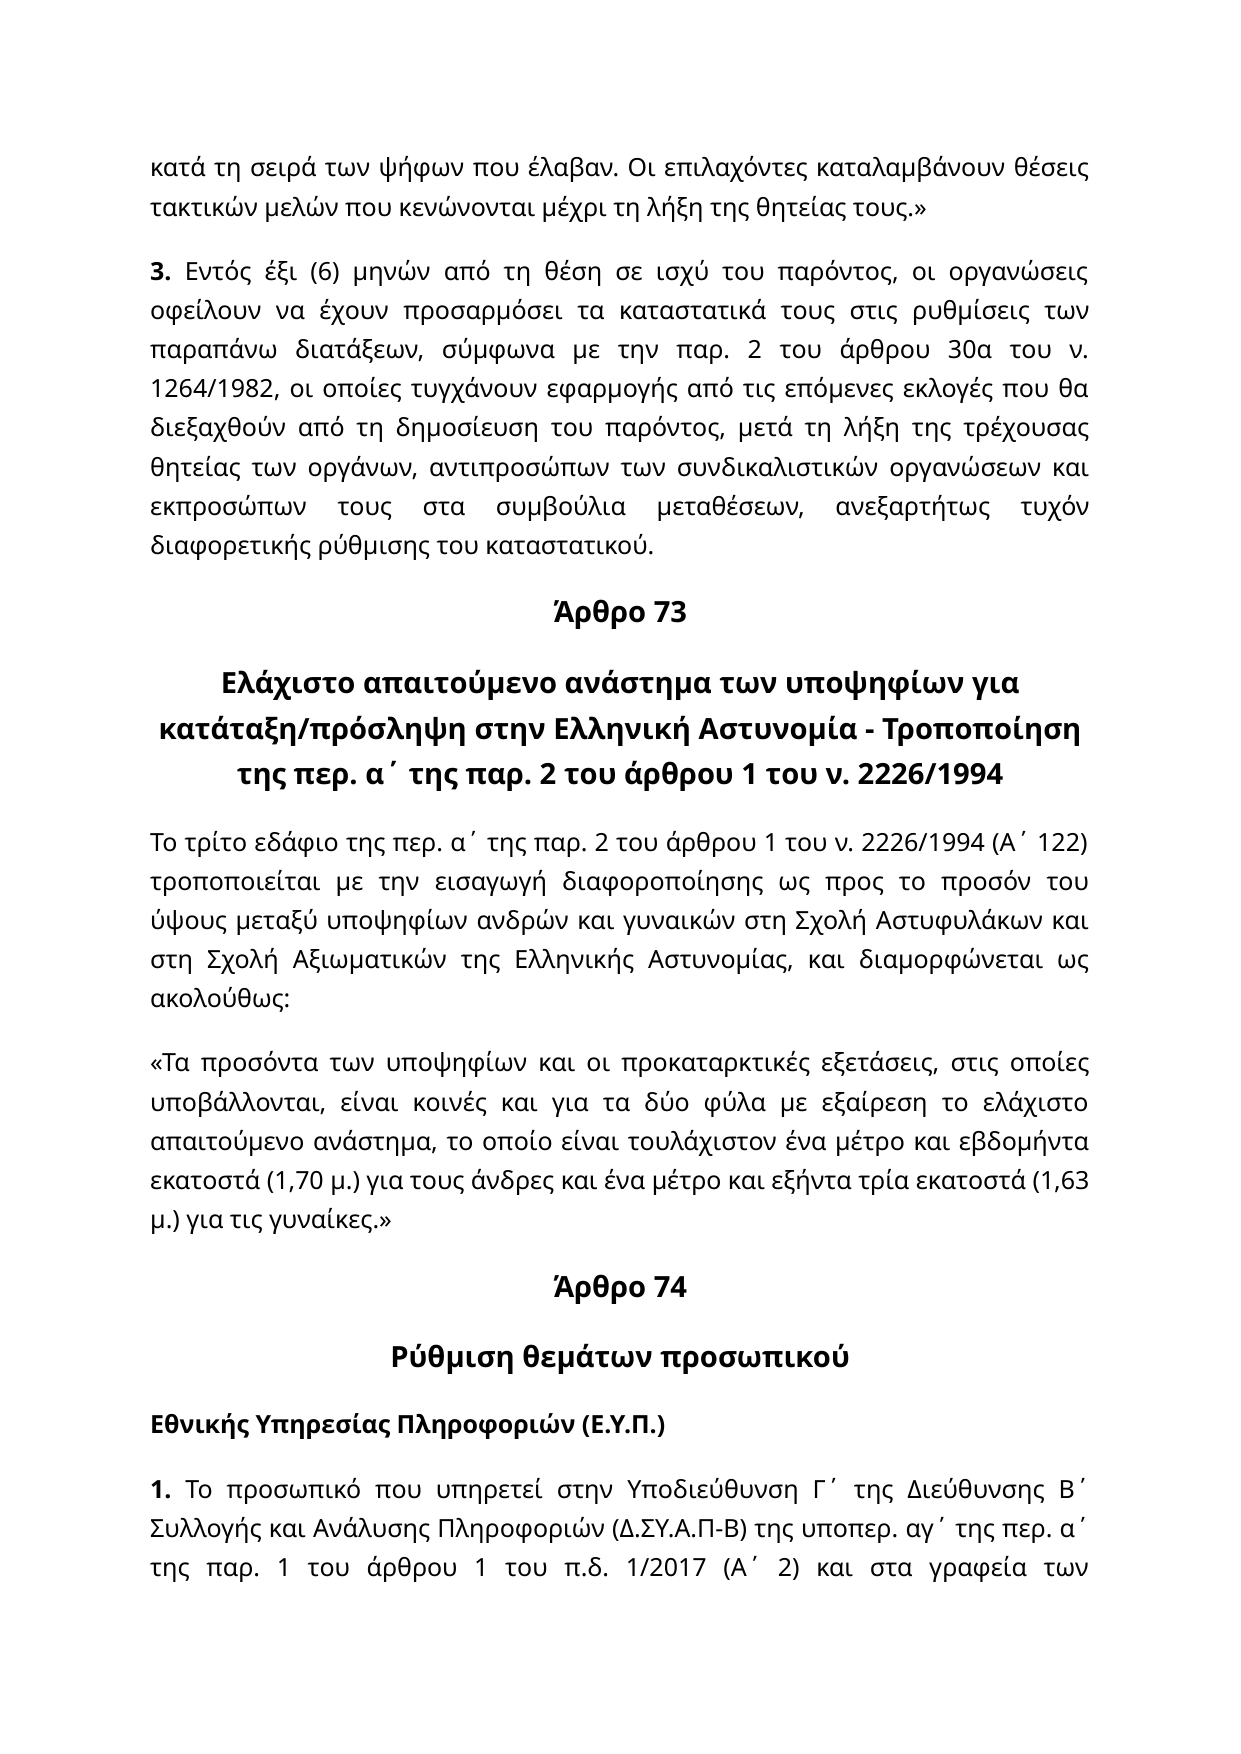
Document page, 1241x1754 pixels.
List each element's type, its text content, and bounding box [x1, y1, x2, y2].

subtitle Άρθρο 73 [150, 592, 1090, 631]
subtitle Ελάχιστο απαιτούμενο ανάστημα των υποψηφίων για κατάταξη/πρόσληψη στην Ελληνική Αστυνομία - Τροποποίηση της περ. α΄ της παρ. 2 του άρθρου 1 του ν. 2226/1994 [150, 662, 1090, 793]
subtitle Ρύθμιση θεμάτων προσωπικού [150, 1336, 1090, 1376]
text Το τρίτο εδάφιο της περ. α΄ της παρ. 2 του άρθρου 1 του ν. 2226/1994 (A΄ 122) τροποποιείται με την εισαγωγή διαφοροποίησης ως προς το προσόν του ύψους μεταξύ υποψηφίων ανδρών και γυναικών στη Σχολή Αστυφυλάκων και στη Σχολή Αξιωματικών της Ελληνικής Αστυνομίας, και διαμορφώνεται ως ακολούθως: [150, 824, 1090, 1015]
text 1. Το προσωπικό που υπηρετεί στην Υποδιεύθυνση Γ΄ της Διεύθυνσης Β΄ Συλλογής και Ανάλυσης Πληροφοριών (Δ.ΣΥ.Α.Π-Β) της υποπερ. αγ΄ της περ. α΄ της παρ. 1 του άρθρου 1 του π.δ. 1/2017 (Α΄ 2) και στα γραφεία των [150, 1471, 1090, 1584]
text Εθνικής Υπηρεσίας Πληροφοριών (Ε.Υ.Π.) [150, 1407, 1090, 1441]
text 3. Εντός έξι (6) μηνών από τη θέση σε ισχύ του παρόντος, οι οργανώσεις οφείλουν να έχουν προσαρμόσει τα καταστατικά τους στις ρυθμίσεις των παραπάνω διατάξεων, σύμφωνα με την παρ. 2 του άρθρου 30α του ν. 1264/1982, οι οποίες τυγχάνουν εφαρμογής από τις επόμενες εκλογές που θα διεξαχθούν από τη δημοσίευση του παρόντος, μετά τη λήξη της τρέχουσας θητείας των οργάνων, αντιπροσώπων των συνδικαλιστικών οργανώσεων και εκπροσώπων τους στα συμβούλια μεταθέσεων, ανεξαρτήτως τυχόν διαφορετικής ρύθμισης του καταστατικού. [150, 253, 1090, 562]
text «Τα προσόντα των υποψηφίων και οι προκαταρκτικές εξετάσεις, στις οποίες υποβάλλονται, είναι κοινές και για τα δύο φύλα με εξαίρεση το ελάχιστο απαιτούμενο ανάστημα, το οποίο είναι τουλάχιστον ένα μέτρο και εβδομήντα εκατοστά (1,70 μ.) για τους άνδρες και ένα μέτρο και εξήντα τρία εκατοστά (1,63 μ.) για τις γυναίκες.» [150, 1045, 1090, 1236]
subtitle Άρθρο 74 [150, 1266, 1090, 1306]
text κατά τη σειρά των ψήφων που έλαβαν. Οι επιλαχόντες καταλαμβάνουν θέσεις τακτικών μελών που κενώνονται μέχρι τη λήξη της θητείας τους.» [150, 150, 1090, 223]
